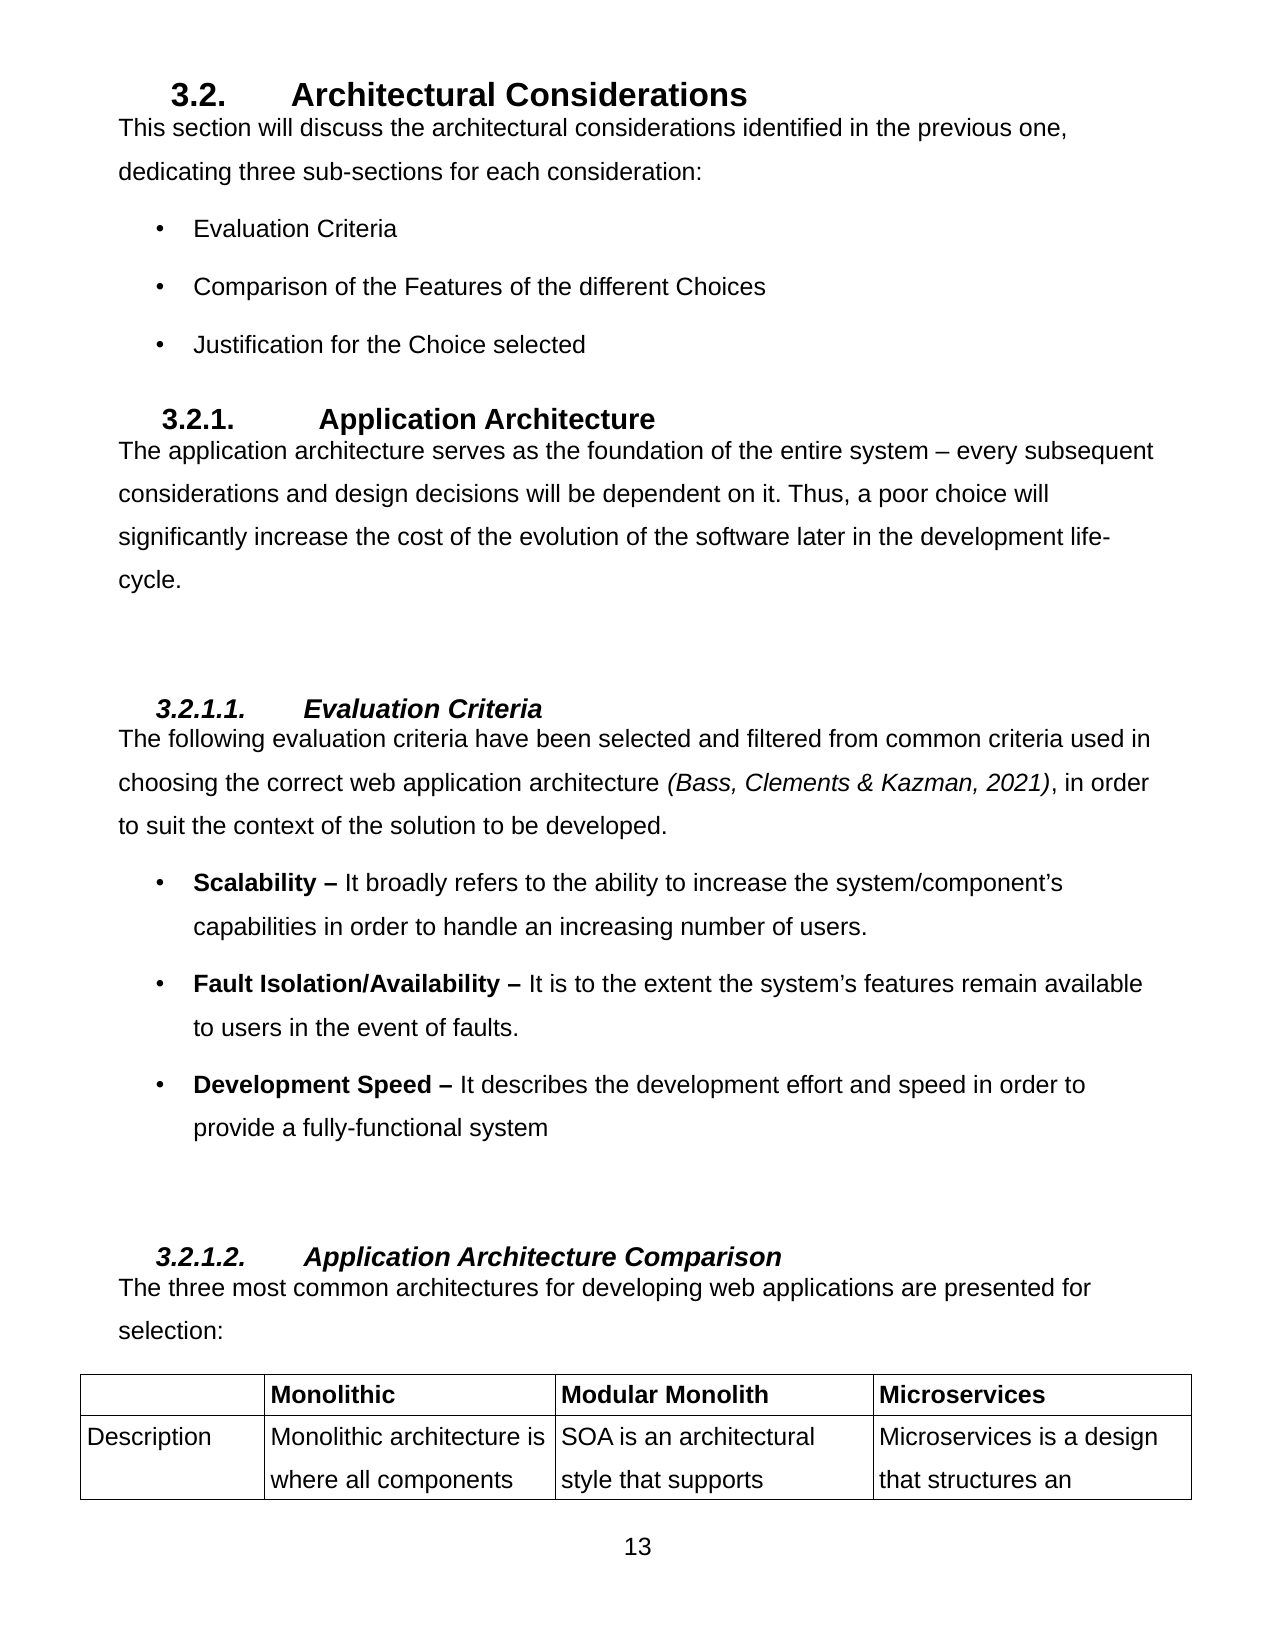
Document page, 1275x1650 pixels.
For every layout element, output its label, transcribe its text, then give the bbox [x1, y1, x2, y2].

subtitle Application Architecture Comparison [156, 1241, 1157, 1273]
table_header [81, 1375, 264, 1415]
text The application architecture serves as the foundation of the entire system – every subsequent considerations and design decisions will be dependent on it. Thus, a poor choice will significantly increase the cost of the evolution of the software later in the development life-cycle. [118, 436, 1157, 594]
table_cell Description [81, 1416, 264, 1499]
list Evaluation Criteria [156, 214, 1157, 243]
list Justification for the Choice selected [156, 330, 1157, 359]
table_cell Microservices is a design that structures an [874, 1416, 1191, 1499]
text The following evaluation criteria have been selected and filtered from common criteria used in choosing the correct web application architecture (Bass, Clements & Kazman, 2021), in order to suit the context of the solution to be developed. [118, 724, 1157, 839]
table_header Modular Monolith [556, 1375, 873, 1415]
text This section will discuss the architectural considerations identified in the previous one, dedicating three sub-sections for each consideration: [118, 113, 1157, 185]
table_cell Monolithic architecture is where all components [265, 1416, 555, 1499]
list Development Speed – It describes the development effort and speed in order to provide a fully-functional system [156, 1070, 1157, 1142]
list Fault Isolation/Availability – It is to the extent the system’s features remain available to users in the event of faults. [156, 969, 1157, 1041]
subtitle Architectural Considerations [171, 75, 1157, 113]
list Comparison of the Features of the different Choices [156, 272, 1157, 301]
subtitle Application Architecture [162, 402, 1157, 436]
list Scalability – It broadly refers to the ability to increase the system/component’s capabilities in order to handle an increasing number of users. [156, 868, 1157, 940]
table_cell SOA is an architectural style that supports [556, 1416, 873, 1499]
text The three most common architectures for developing web applications are presented for selection: [118, 1273, 1157, 1344]
table_header Monolithic [265, 1375, 555, 1415]
subtitle Evaluation Criteria [156, 693, 1157, 724]
table_header Microservices [874, 1375, 1191, 1415]
